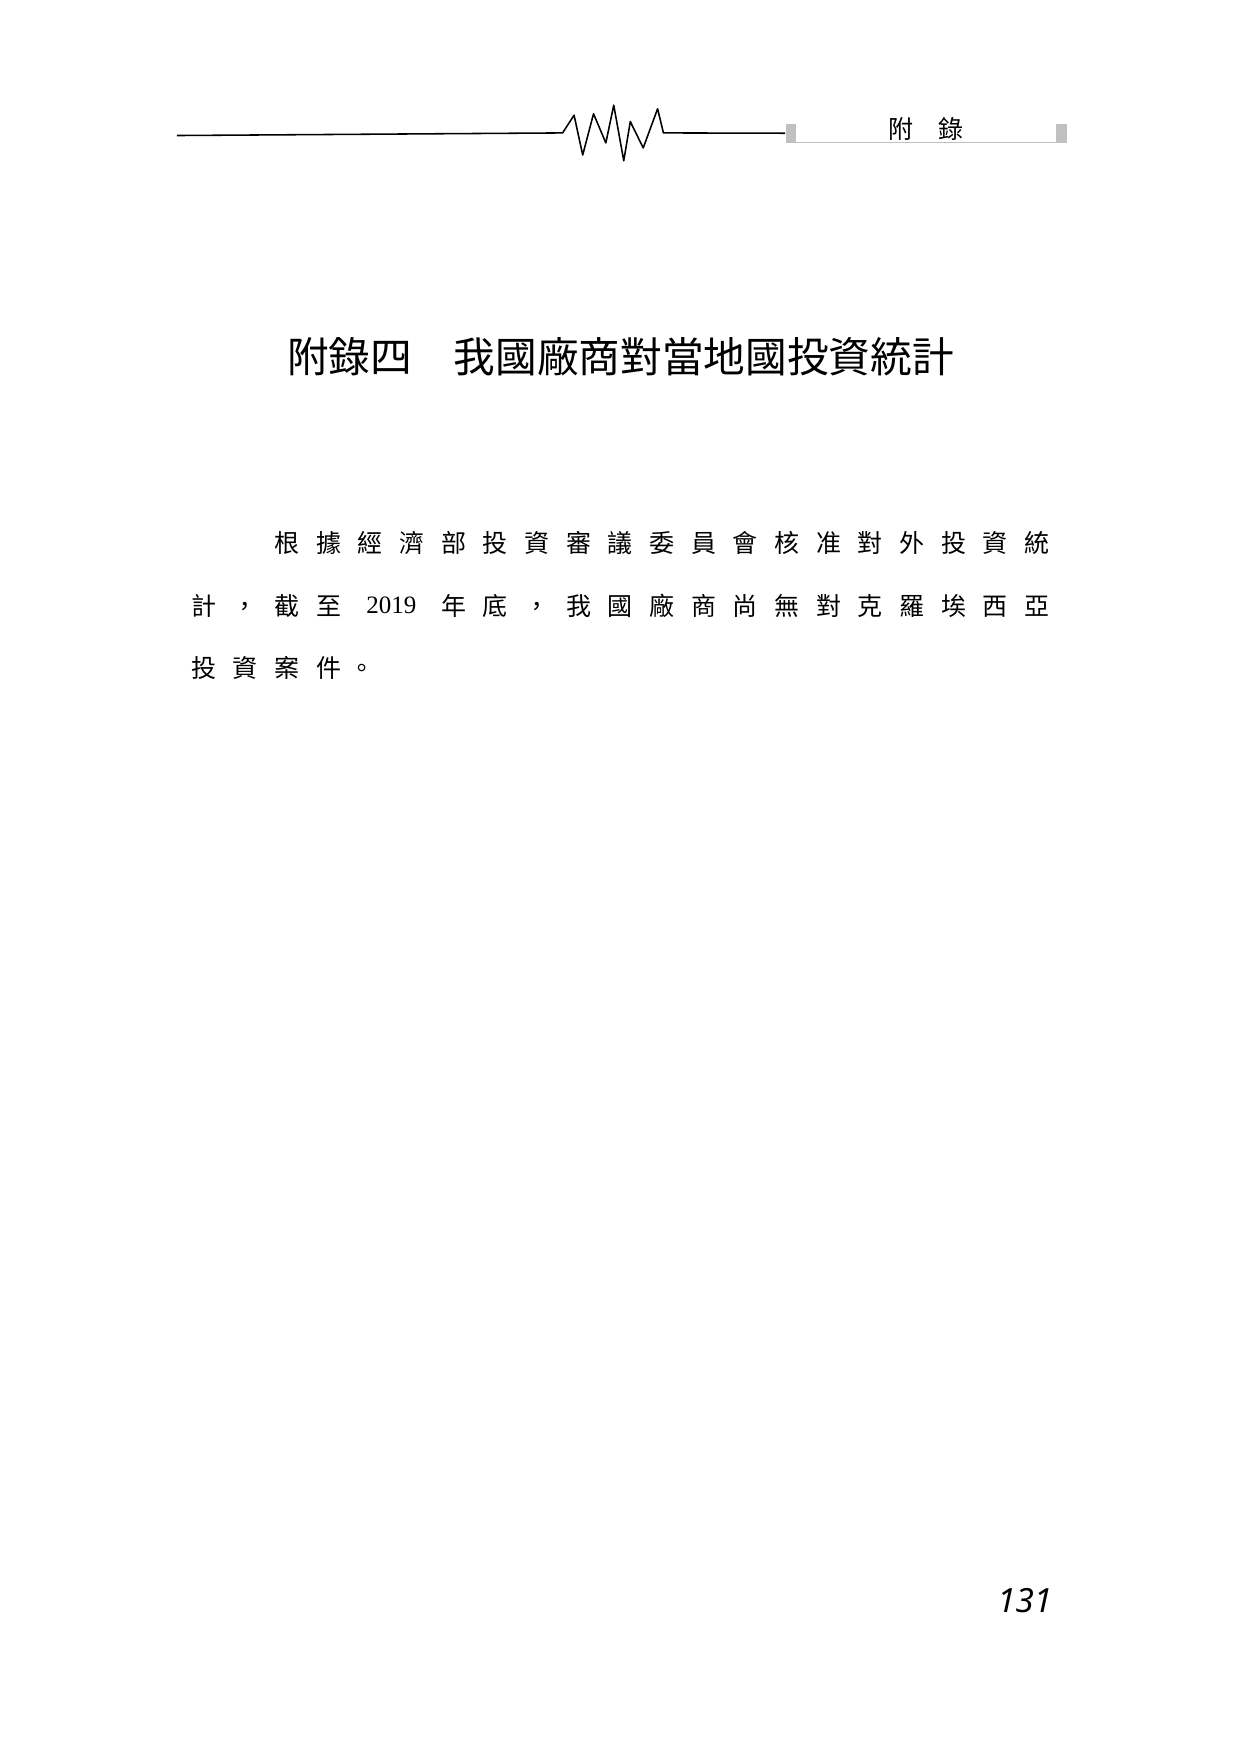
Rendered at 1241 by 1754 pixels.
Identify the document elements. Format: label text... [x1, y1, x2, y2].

text 附錄四 我國廠商對當地國投資統計 [183, 313, 1058, 375]
text 根據經濟部投資審議委員會核准對外投資統計，截至2019年底，我國廠商尚無對克羅埃西亞投資案件。 [183, 500, 1058, 688]
